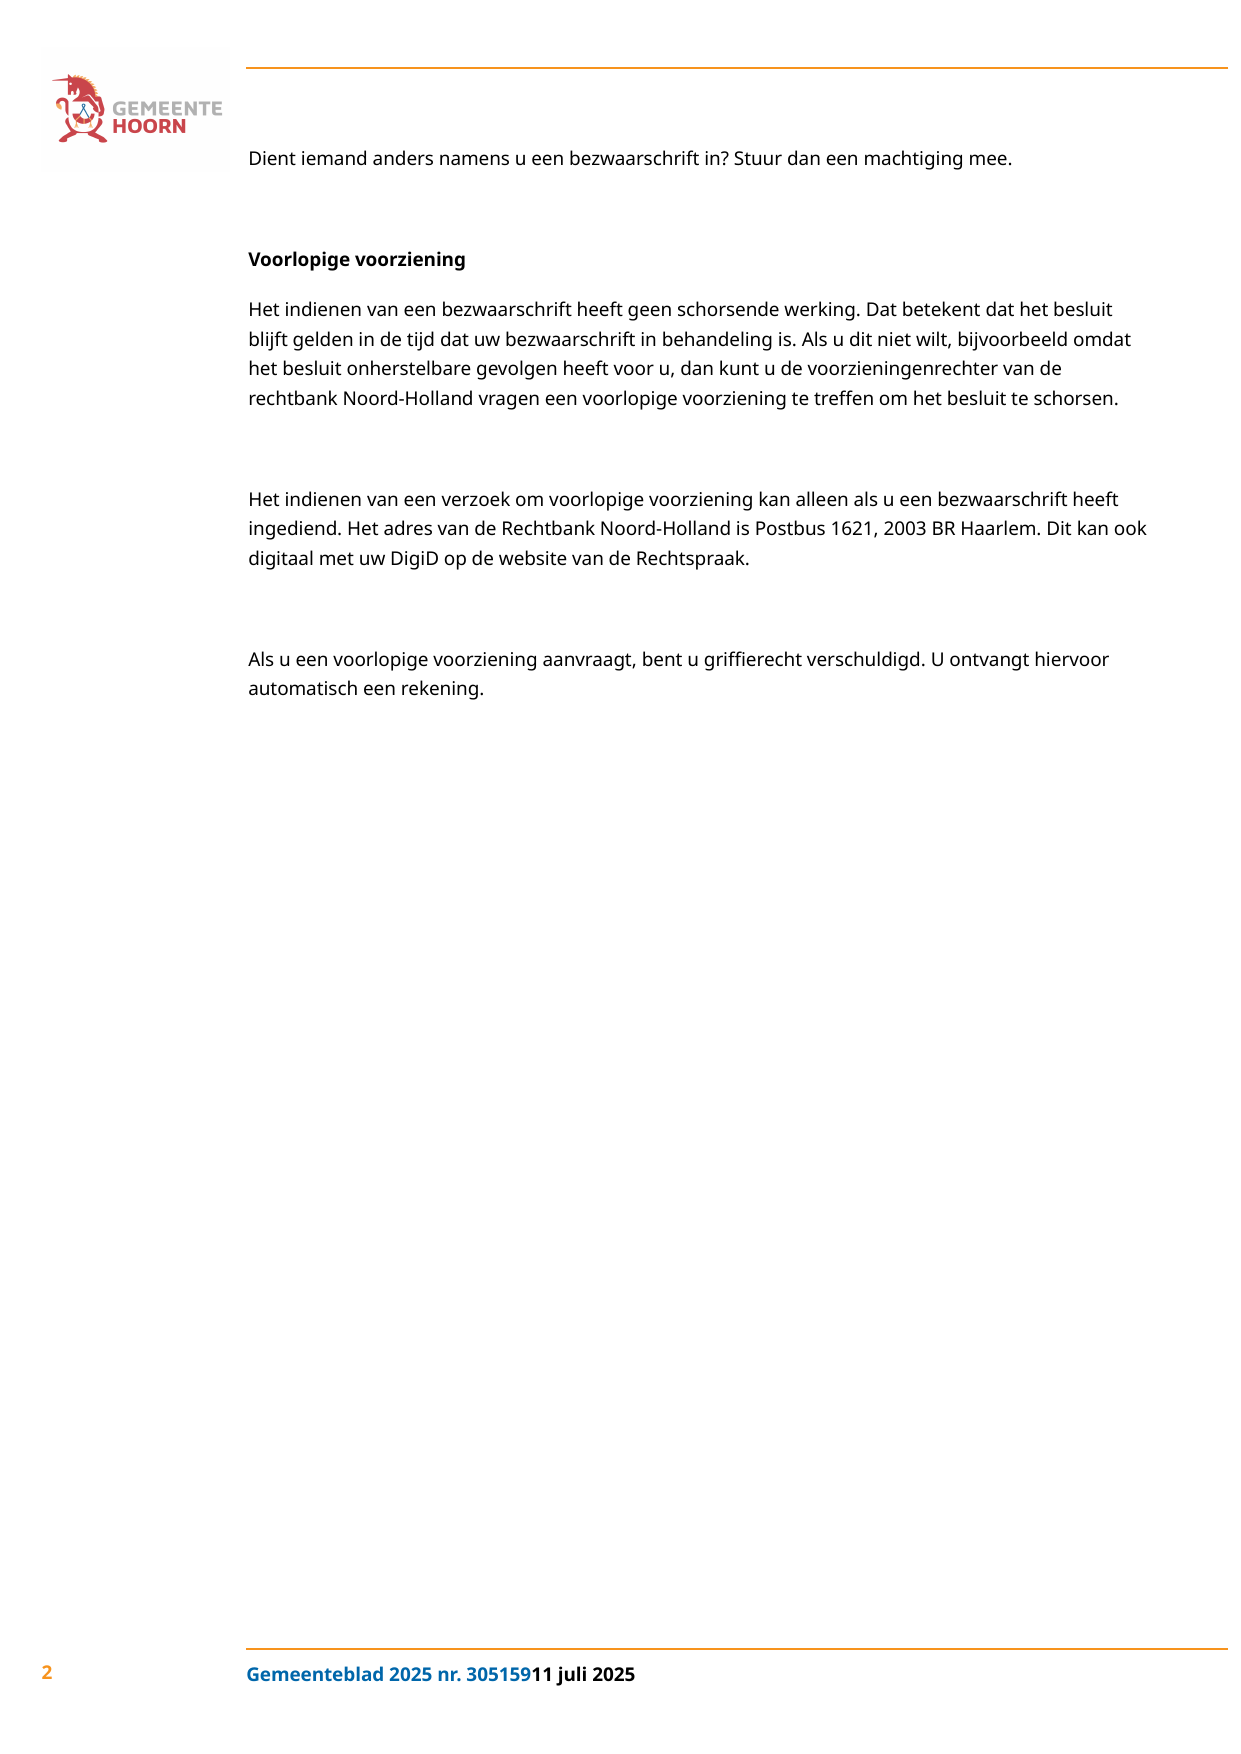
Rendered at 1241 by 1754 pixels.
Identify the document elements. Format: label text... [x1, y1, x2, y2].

text Als u een voorlopige voorziening aanvraagt, bent u griffierecht verschuldigd. U ontvangt hiervoor automatisch een rekening. [248, 646, 1152, 701]
text Het indienen van een verzoek om voorlopige voorziening kan alleen als u een bezwaarschrift heeft ingediend. Het adres van de Rechtbank Noord-Holland is Postbus 1621, 2003 BR Haarlem. Dit kan ook digitaal met uw DigiD op de website van de Rechtspraak. [248, 486, 1152, 571]
text Het indienen van een bezwaarschrift heeft geen schorsende werking. Dat betekent dat het besluit blijft gelden in de tijd dat uw bezwaarschrift in behandeling is. Als u dit niet wilt, bijvoorbeeld omdat het besluit onherstelbare gevolgen heeft voor u, dan kunt u de voorzieningenrechter van de rechtbank Noord-Holland vragen een voorlopige voorziening te treffen om het besluit te schorsen. [248, 296, 1152, 411]
text Dient iemand anders namens u een bezwaarschrift in? Stuur dan een machtiging mee. [248, 145, 1152, 171]
picture [41, 47, 231, 172]
text Voorlopige voorziening [248, 246, 1152, 272]
